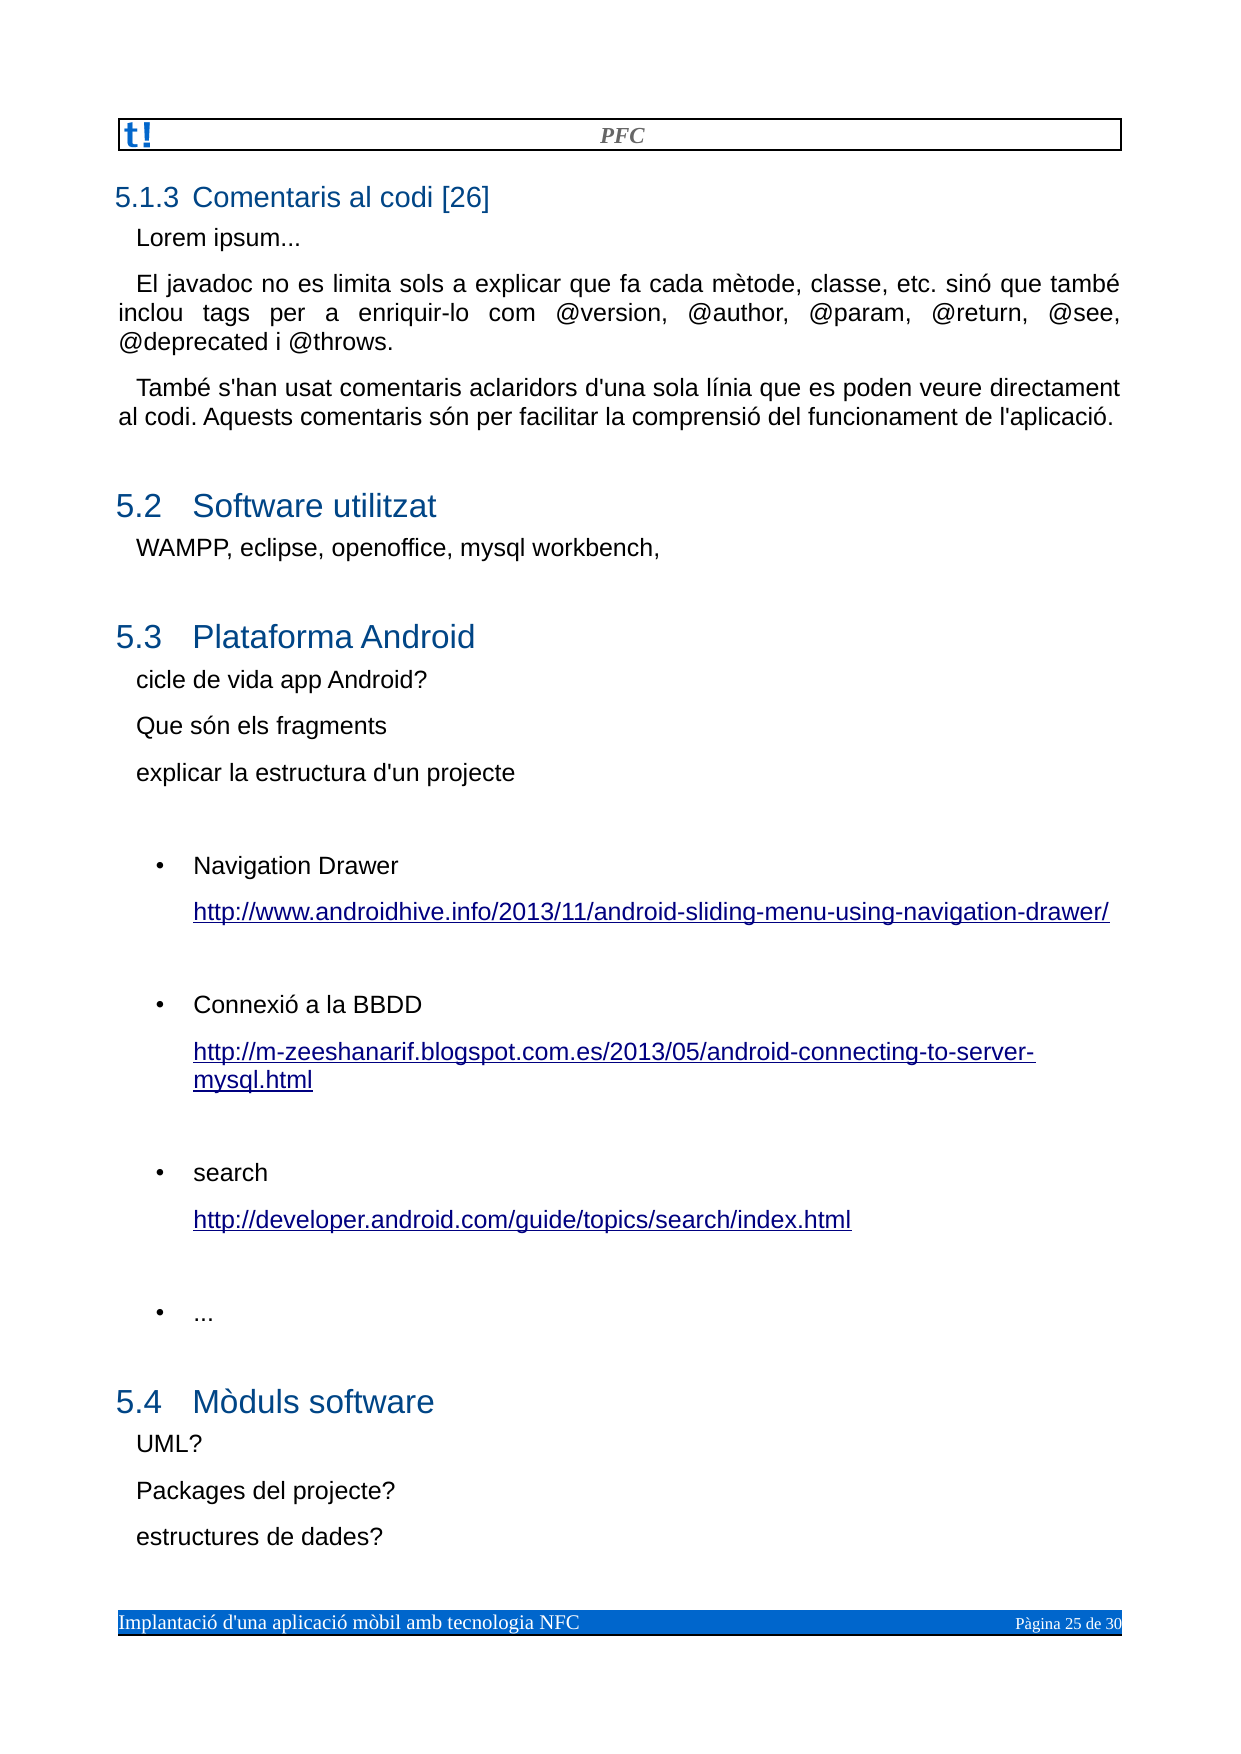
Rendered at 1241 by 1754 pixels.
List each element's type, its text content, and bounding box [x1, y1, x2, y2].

text cicle de vida app Android? [118, 665, 1122, 693]
subtitle Software utilitzat [106, 486, 1122, 524]
text Que són els fragments [118, 711, 1122, 740]
picture [123, 121, 151, 148]
text estructures de dades? [118, 1522, 1122, 1551]
text UML? [118, 1429, 1122, 1458]
text Lorem ipsum... [118, 223, 1122, 252]
subtitle Comentaris al codi [26] [106, 181, 1122, 214]
text També s'han usat comentaris aclaridors d'una sola línia que es poden veure directament al codi. Aquests comentaris són per facilitar la comprensió del funcionament de l'aplicació. [118, 373, 1122, 431]
text explicar la estructura d'un projecte [118, 758, 1122, 786]
list http://m-zeeshanarif.blogspot.com.es/2013/05/android-connecting-to-server-mysql.html [156, 1037, 1122, 1094]
list Navigation Drawer [156, 851, 1122, 879]
text El javadoc no es limita sols a explicar que fa cada mètode, classe, etc. sinó que també inclou tags per a enriquir-lo com @version, @author, @param, @return, @see, @deprecated i @throws. [118, 269, 1122, 356]
list http://www.androidhive.info/2013/11/android-sliding-menu-using-navigation-drawer/ [156, 897, 1122, 926]
list http://developer.android.com/guide/topics/search/index.html [156, 1205, 1122, 1234]
subtitle Plataforma Android [106, 617, 1122, 656]
text WAMPP, eclipse, openoffice, mysql workbench, [118, 533, 1122, 562]
text Packages del projecte? [118, 1476, 1122, 1504]
list search [156, 1158, 1122, 1187]
subtitle Mòduls software [106, 1382, 1122, 1420]
list Connexió a la BBDD [156, 990, 1122, 1019]
list ... [156, 1298, 1122, 1327]
